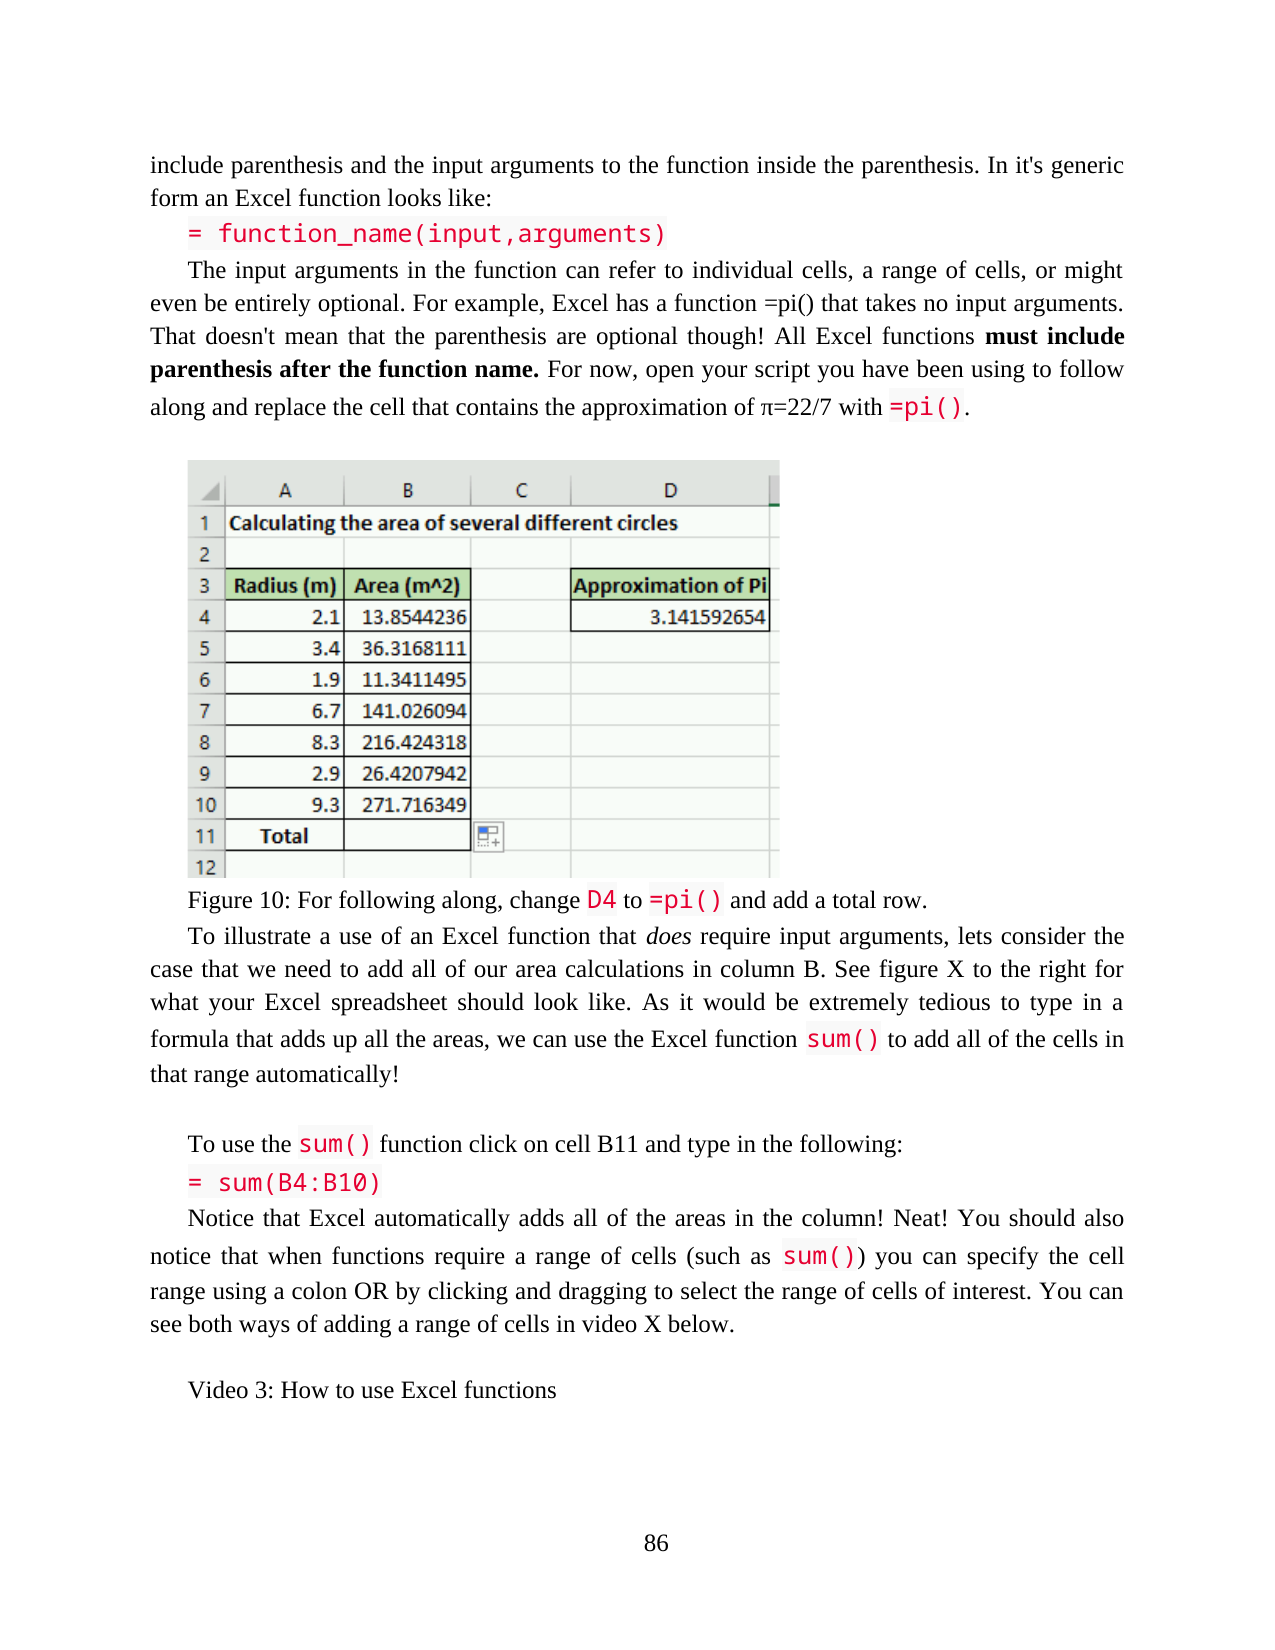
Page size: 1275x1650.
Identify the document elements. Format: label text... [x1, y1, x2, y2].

text To use the sum() function click on cell B11 and type in the following: [150, 1125, 1125, 1159]
text Notice that Excel automatically adds all of the areas in the column! Neat! You should also notice that when functions require a range of cells (such as sum()) you can specify the cell range using a colon OR by clicking and dragging to select the range of cells of interest. You can see both ways of adding a range of cells in video X below. [150, 1203, 1125, 1337]
text The input arguments in the function can refer to individual cells, a range of cells, or might even be entirely optional. For example, Excel has a function =pi() that takes no input arguments. That doesn't mean that the parenthesis are optional though! All Excel functions must include parenthesis after the function name. For now, open your script you have been using to follow along and replace the cell that contains the approximation of π=22/7 with =pi(). [150, 255, 1125, 422]
text include parenthesis and the input arguments to the function inside the parenthesis. In it's generic form an Excel function looks like: [150, 150, 1125, 212]
picture [187, 460, 780, 878]
text = function_name(input,arguments) [150, 216, 1125, 250]
text Figure 10: For following along, change D4 to =pi() and add a total row. [150, 882, 1125, 916]
text To illustrate a use of an Excel function that does require input arguments, lets consider the case that we need to add all of our area calculations in column B. See figure X to the right for what your Excel spreadsheet should look like. As it would be extremely tedious to type in a formula that adds up all the areas, we can use the Excel function sum() to add all of the cells in that range automatically! [150, 921, 1125, 1088]
text = sum(B4:B10) [150, 1164, 1125, 1198]
text Video 3: How to use Excel functions [150, 1375, 1125, 1403]
